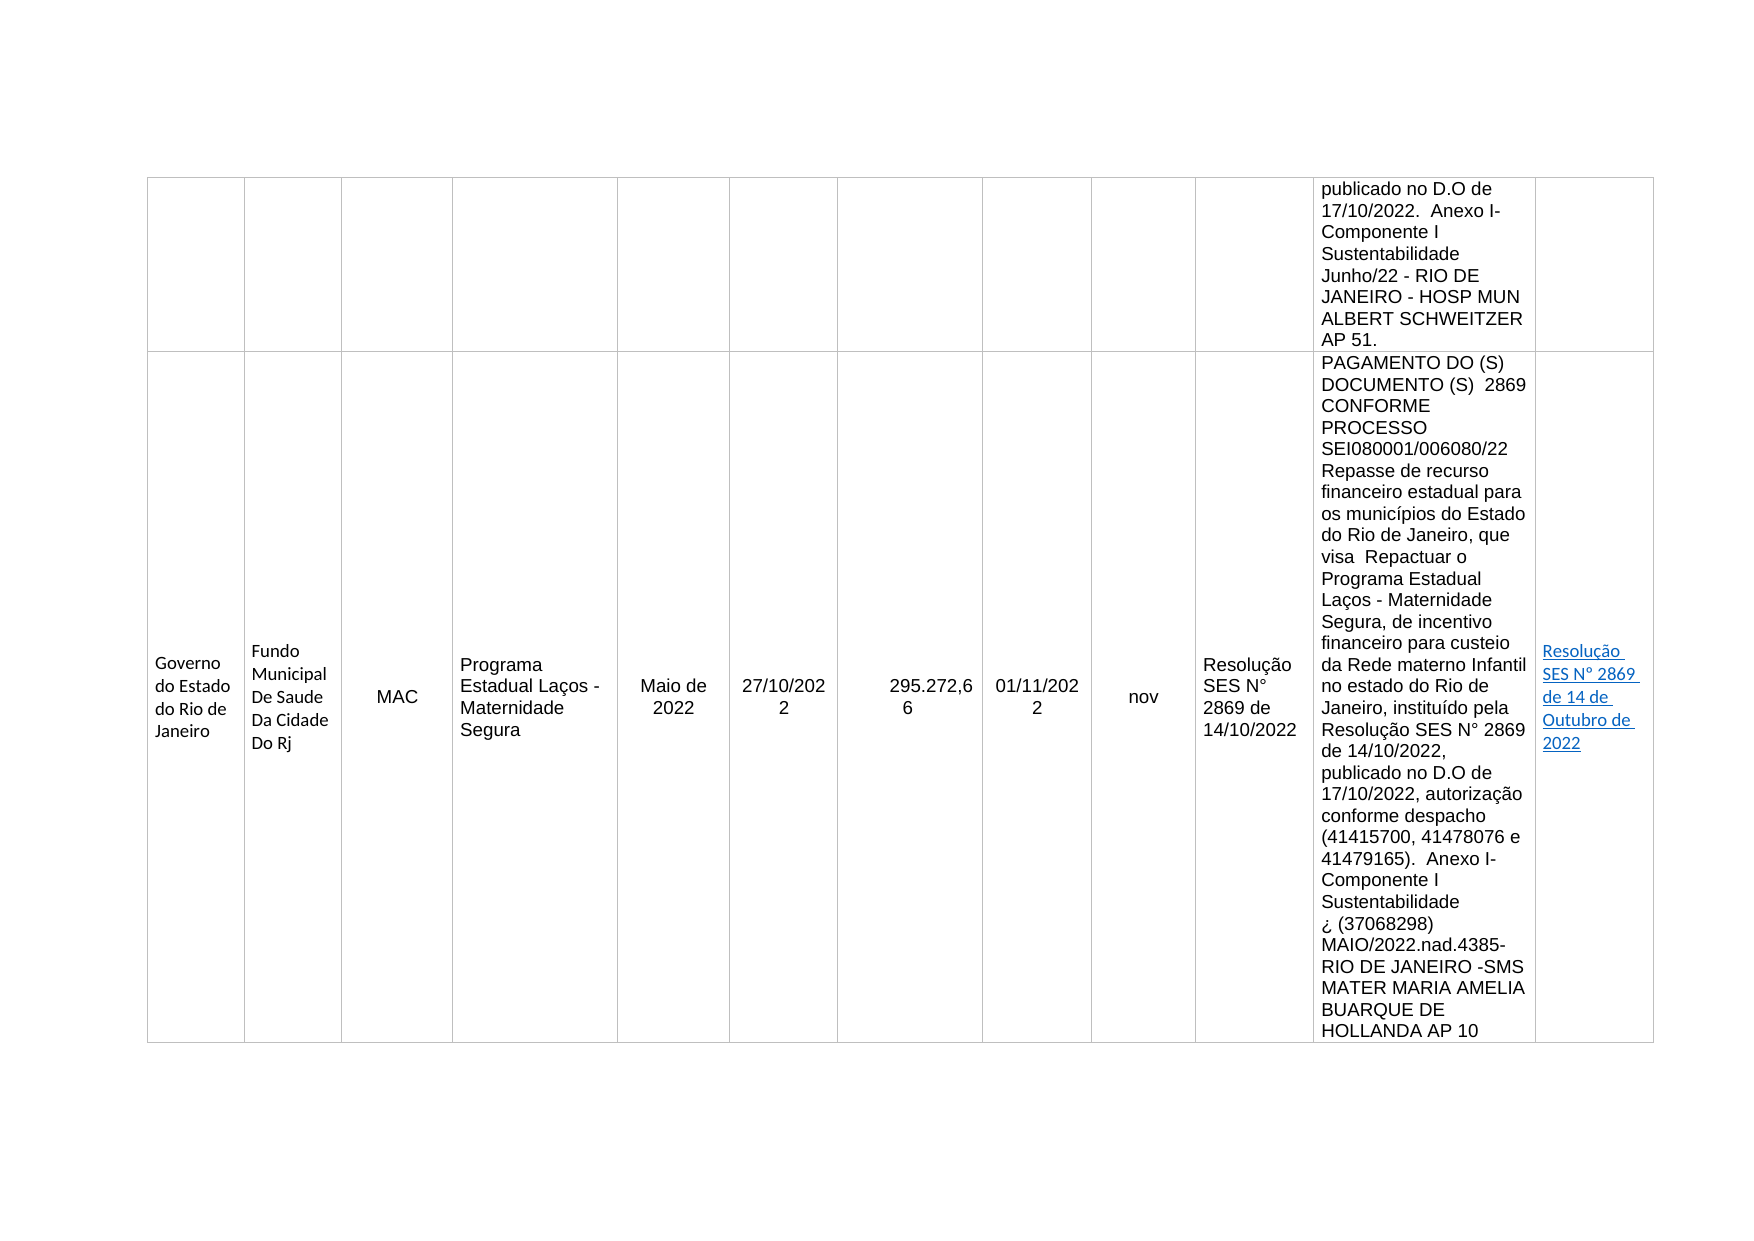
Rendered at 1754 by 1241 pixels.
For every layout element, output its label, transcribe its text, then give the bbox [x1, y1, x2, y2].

table_cell [453, 178, 617, 351]
table_cell Maio de 2022 [618, 352, 729, 1042]
table_cell 27/10/2022 [730, 352, 837, 1042]
table_cell Governo do Estado do Rio de Janeiro [148, 352, 244, 1042]
table_cell [1092, 178, 1195, 351]
table_cell Programa Estadual Laços - Maternidade Segura [453, 352, 617, 1042]
table_cell [1196, 178, 1313, 351]
table_cell publicado no D.O de 17/10/2022. Anexo I- Componente I Sustentabilidade Junho/22 - RIO DE JANEIRO - HOSP MUN ALBERT SCHWEITZER AP 51. [1314, 178, 1535, 351]
table_cell Resolução SES Nº 2869 de 14 de Outubro de 2022 [1536, 352, 1653, 1042]
table_cell [245, 178, 341, 351]
table_cell [983, 178, 1091, 351]
table_cell [618, 178, 729, 351]
table_cell nov [1092, 352, 1195, 1042]
table_cell Resolução SES N° 2869 de 14/10/2022 [1196, 352, 1313, 1042]
table_cell 01/11/2022 [983, 352, 1091, 1042]
table_cell [730, 178, 837, 351]
table_cell Fundo Municipal De Saude Da Cidade Do Rj [245, 352, 341, 1042]
table_cell PAGAMENTO DO (S) DOCUMENTO (S) 2869 CONFORME PROCESSO SEI080001/006080/22 Repasse de recurso financeiro estadual para os municípios do Estado do Rio de Janeiro, que visa Repactuar o Programa Estadual Laços - Maternidade Segura, de incentivo financeiro para custeio da Rede materno Infantil no estado do Rio de Janeiro, instituído pela Resolução SES N° 2869 de 14/10/2022, publicado no D.O de 17/10/2022, autorização conforme despacho (41415700, 41478076 e 41479165). Anexo I- Componente I Sustentabilidade ¿ (37068298) MAIO/2022.nad.4385-RIO DE JANEIRO -SMS MATER MARIA AMELIA BUARQUE DE HOLLANDA AP 10 [1314, 352, 1535, 1042]
table_cell [838, 178, 982, 351]
table_cell [342, 178, 452, 351]
table_cell [1536, 178, 1653, 351]
table_cell 295.272,66 [838, 352, 982, 1042]
table_cell [148, 178, 244, 351]
table_cell MAC [342, 352, 452, 1042]
